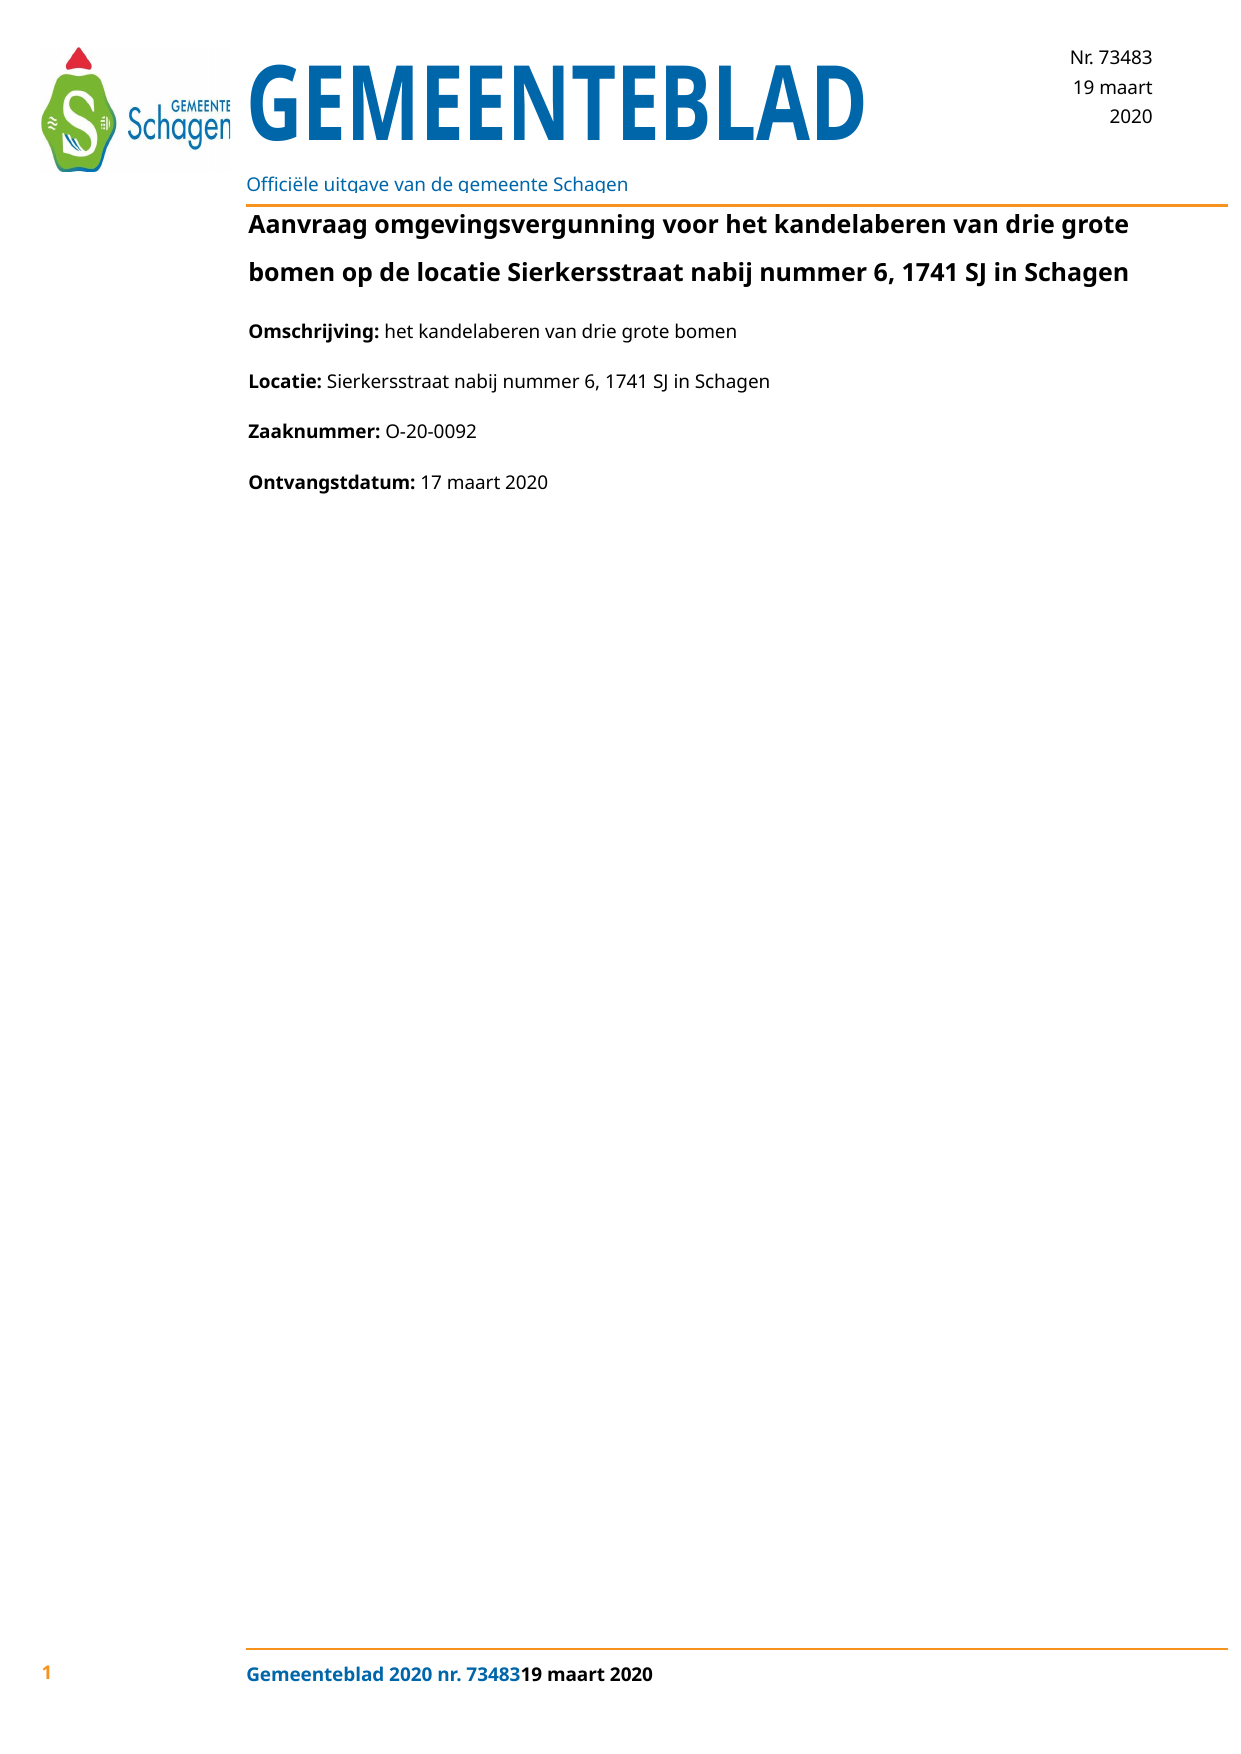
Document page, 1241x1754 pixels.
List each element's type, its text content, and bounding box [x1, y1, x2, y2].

text Ontvangstdatum: 17 maart 2020 [248, 469, 1152, 495]
text Zaaknummer: O-20-0092 [248, 419, 1152, 444]
text Omschrijving: het kandelaberen van drie grote bomen [248, 318, 1152, 344]
picture [41, 47, 231, 172]
text Aanvraag omgevingsvergunning voor het kandelaberen van drie grote bomen op de locatie Sierkersstraat nabij nummer 6, 1741 SJ in Schagen [248, 207, 1152, 288]
text Locatie: Sierkersstraat nabij nummer 6, 1741 SJ in Schagen [248, 368, 1152, 394]
